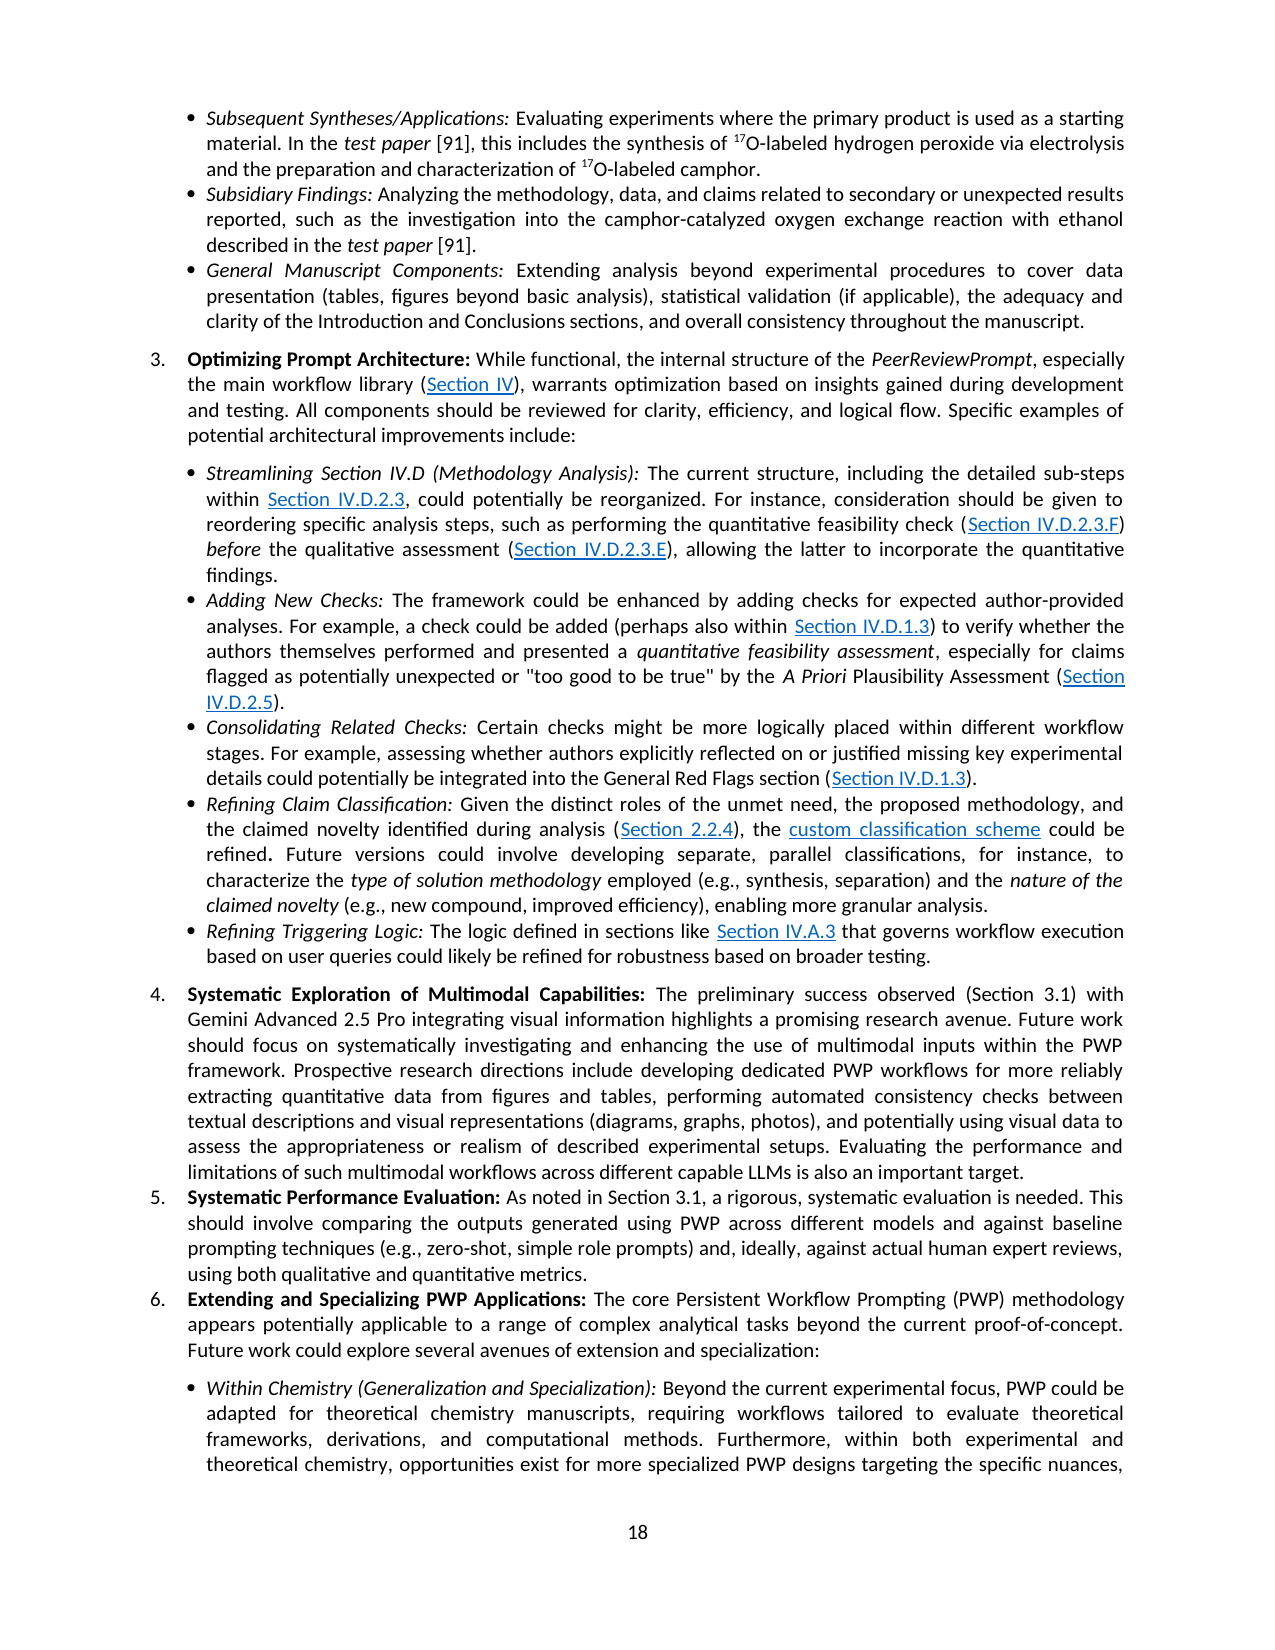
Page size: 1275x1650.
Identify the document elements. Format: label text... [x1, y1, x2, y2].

list Refining Triggering Logic: The logic defined in sections like Section IV.A.3 that governs workflow execution based on user queries could likely be refined for robustness based on broader testing. [187, 918, 1125, 969]
list Optimizing Prompt Architecture: While functional, the internal structure of the PeerReviewPrompt, especially the main workflow library (Section IV), warrants optimization based on insights gained during development and testing. All components should be reviewed for clarity, efficiency, and logical flow. Specific examples of potential architectural improvements include: [150, 346, 1125, 448]
list Streamlining Section IV.D (Methodology Analysis): The current structure, including the detailed sub-steps within Section IV.D.2.3, could potentially be reorganized. For instance, consideration should be given to reordering specific analysis steps, such as performing the quantitative feasibility check (Section IV.D.2.3.F) before the qualitative assessment (Section IV.D.2.3.E), allowing the latter to incorporate the quantitative findings. [187, 460, 1125, 587]
list Extending and Specializing PWP Applications: The core Persistent Workflow Prompting (PWP) methodology appears potentially applicable to a range of complex analytical tasks beyond the current proof-of-concept. Future work could explore several avenues of extension and specialization: [150, 1286, 1125, 1362]
list Systematic Exploration of Multimodal Capabilities: The preliminary success observed (Section 3.1) with Gemini Advanced 2.5 Pro integrating visual information highlights a promising research avenue. Future work should focus on systematically investigating and enhancing the use of multimodal inputs within the PWP framework. Prospective research directions include developing dedicated PWP workflows for more reliably extracting quantitative data from figures and tables, performing automated consistency checks between textual descriptions and visual representations (diagrams, graphs, photos), and potentially using visual data to assess the appropriateness or realism of described experimental setups. Evaluating the performance and limitations of such multimodal workflows across different capable LLMs is also an important target. [150, 981, 1125, 1184]
list General Manuscript Components: Extending analysis beyond experimental procedures to cover data presentation (tables, figures beyond basic analysis), statistical validation (if applicable), the adequacy and clarity of the Introduction and Conclusions sections, and overall consistency throughout the manuscript. [187, 257, 1125, 334]
list Systematic Performance Evaluation: As noted in Section 3.1, a rigorous, systematic evaluation is needed. This should involve comparing the outputs generated using PWP across different models and against baseline prompting techniques (e.g., zero-shot, simple role prompts) and, ideally, against actual human expert reviews, using both qualitative and quantitative metrics. [150, 1184, 1125, 1286]
list Within Chemistry (Generalization and Specialization): Beyond the current experimental focus, PWP could be adapted for theoretical chemistry manuscripts, requiring workflows tailored to evaluate theoretical frameworks, derivations, and computational methods. Furthermore, within both experimental and theoretical chemistry, opportunities exist for more specialized PWP designs targeting the specific nuances, [187, 1375, 1125, 1477]
list Consolidating Related Checks: Certain checks might be more logically placed within different workflow stages. For example, assessing whether authors explicitly reflected on or justified missing key experimental details could potentially be integrated into the General Red Flags section (Section IV.D.1.3). [187, 714, 1125, 791]
list Subsequent Syntheses/Applications: Evaluating experiments where the primary product is used as a starting material. In the test paper [91], this includes the synthesis of 17O-labeled hydrogen peroxide via electrolysis and the preparation and characterization of 17O-labeled camphor. [187, 105, 1125, 181]
list Refining Claim Classification: Given the distinct roles of the unmet need, the proposed methodology, and the claimed novelty identified during analysis (Section 2.2.4), the custom classification scheme could be refined. Future versions could involve developing separate, parallel classifications, for instance, to characterize the type of solution methodology employed (e.g., synthesis, separation) and the nature of the claimed novelty (e.g., new compound, improved efficiency), enabling more granular analysis. [187, 791, 1125, 918]
list Subsidiary Findings: Analyzing the methodology, data, and claims related to secondary or unexpected results reported, such as the investigation into the camphor-catalyzed oxygen exchange reaction with ethanol described in the test paper [91]. [187, 181, 1125, 257]
list Adding New Checks: The framework could be enhanced by adding checks for expected author-provided analyses. For example, a check could be added (perhaps also within Section IV.D.1.3) to verify whether the authors themselves performed and presented a quantitative feasibility assessment, especially for claims flagged as potentially unexpected or "too good to be true" by the A Priori Plausibility Assessment (Section IV.D.2.5). [187, 587, 1125, 714]
